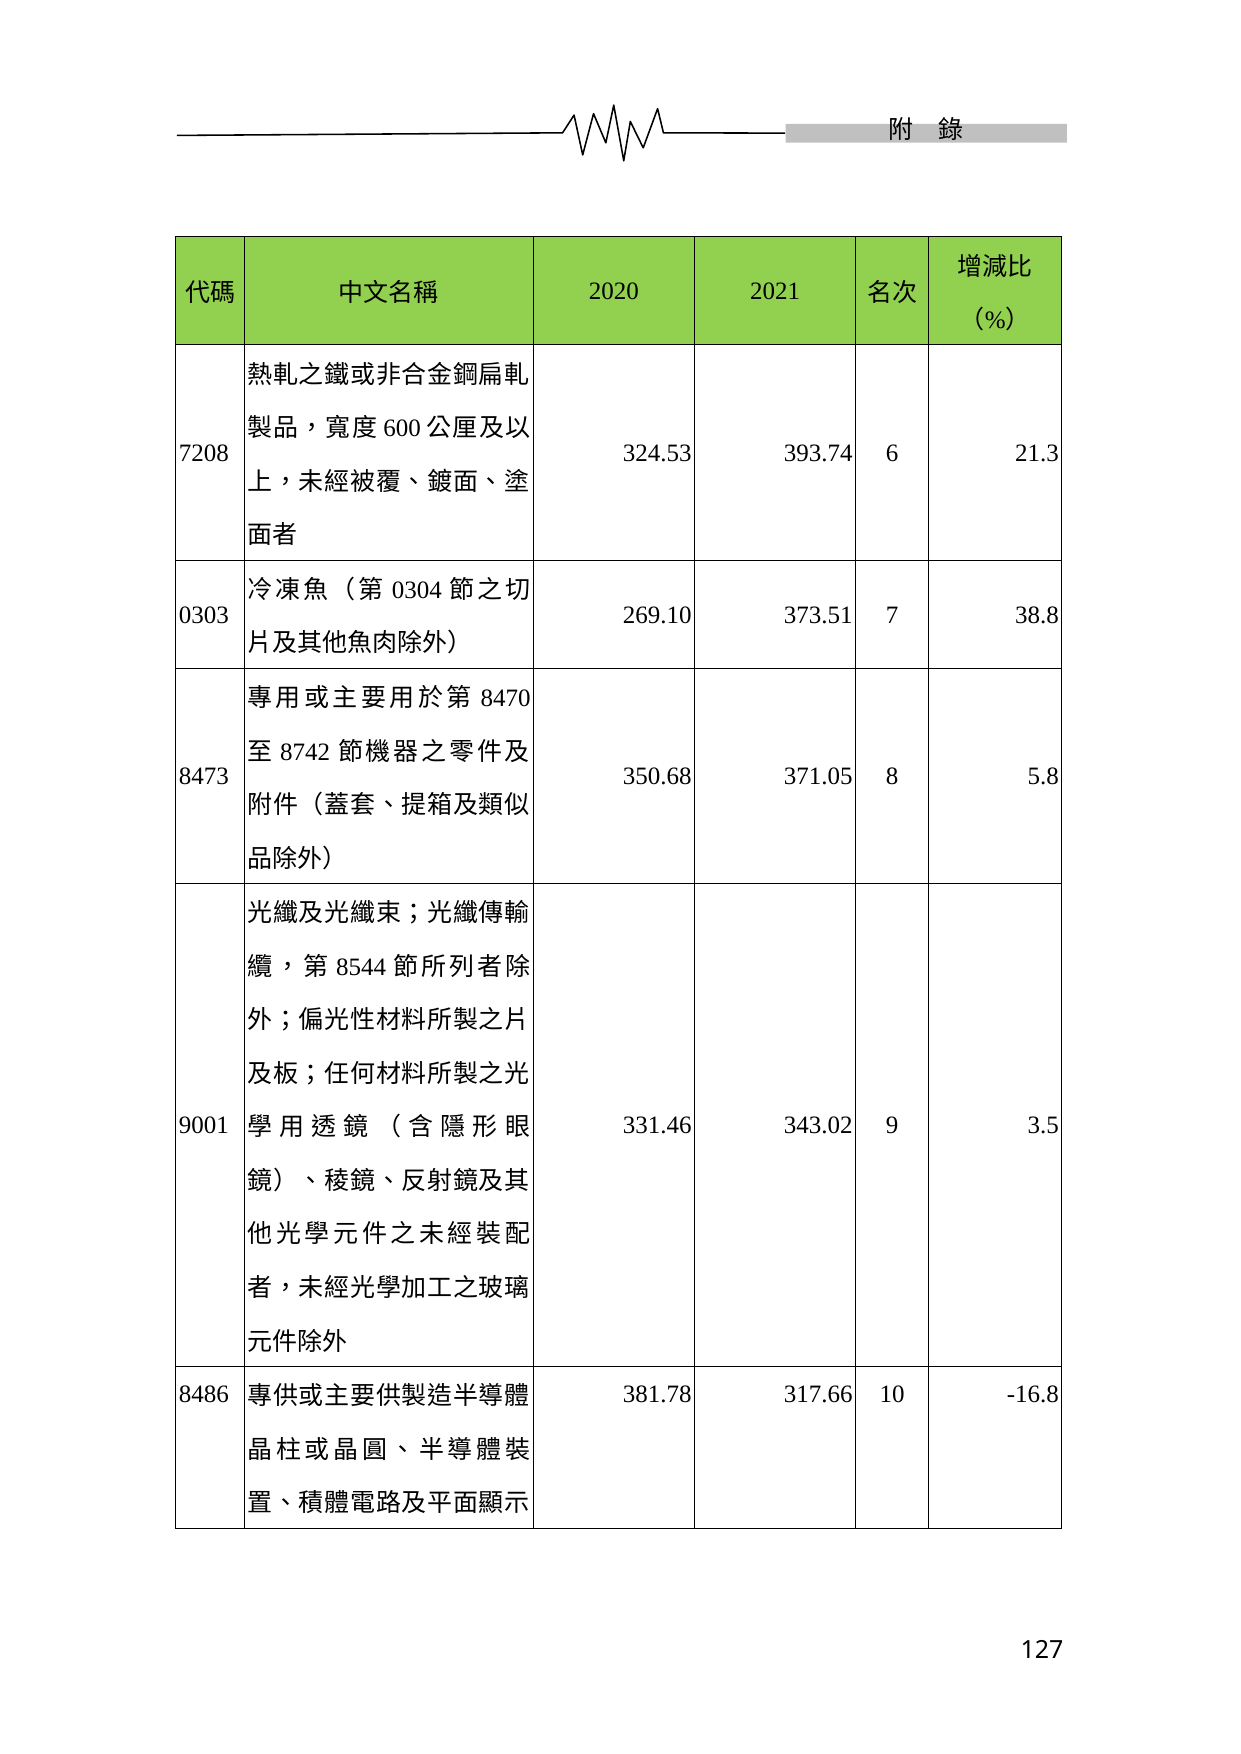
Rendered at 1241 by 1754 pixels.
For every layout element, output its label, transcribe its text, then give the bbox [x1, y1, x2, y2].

table_cell 350.68 [534, 669, 694, 883]
table_cell 371.05 [695, 669, 855, 883]
table_cell 專用或主要用於第8470至8742節機器之零件及附件（蓋套、提箱及類似品除外） [245, 669, 533, 883]
table_cell 373.51 [695, 561, 855, 668]
table_cell 343.02 [695, 884, 855, 1366]
table_cell 0303 [176, 561, 244, 668]
table_cell 6 [856, 345, 928, 559]
table_cell 38.8 [929, 561, 1061, 668]
table_cell 5.8 [929, 669, 1061, 883]
table_cell 331.46 [534, 884, 694, 1366]
table_cell 21.3 [929, 345, 1061, 559]
table_cell 專供或主要供製造半導體晶柱或晶圓、半導體裝置、積體電路及平面顯示 [245, 1367, 533, 1527]
table_cell -16.8 [929, 1367, 1061, 1527]
table_header 中文名稱 [245, 237, 533, 344]
table_header 代碼 [176, 237, 244, 344]
table_cell 10 [856, 1367, 928, 1527]
table_cell 8 [856, 669, 928, 883]
table_cell 熱軋之鐵或非合金鋼扁軋製品，寬度600公厘及以上，未經被覆、鍍面、塗面者 [245, 345, 533, 559]
table_cell 3.5 [929, 884, 1061, 1366]
table_cell 317.66 [695, 1367, 855, 1527]
table_cell 7 [856, 561, 928, 668]
table_cell 381.78 [534, 1367, 694, 1527]
table_cell 光纖及光纖束；光纖傳輸纜，第8544節所列者除外；偏光性材料所製之片及板；任何材料所製之光學用透鏡（含隱形眼鏡）、稜鏡、反射鏡及其他光學元件之未經裝配者，未經光學加工之玻璃元件除外 [245, 884, 533, 1366]
table_cell 269.10 [534, 561, 694, 668]
table_cell 9001 [176, 884, 244, 1366]
table_cell 8473 [176, 669, 244, 883]
table_cell 9 [856, 884, 928, 1366]
table_cell 393.74 [695, 345, 855, 559]
table_cell 8486 [176, 1367, 244, 1527]
table_header 2021 [695, 237, 855, 344]
table_header 名次 [856, 237, 928, 344]
table_header 增減比（%） [929, 237, 1061, 344]
table_cell 冷凍魚（第0304節之切片及其他魚肉除外） [245, 561, 533, 668]
table_cell 324.53 [534, 345, 694, 559]
table_cell 7208 [176, 345, 244, 559]
table_header 2020 [534, 237, 694, 344]
